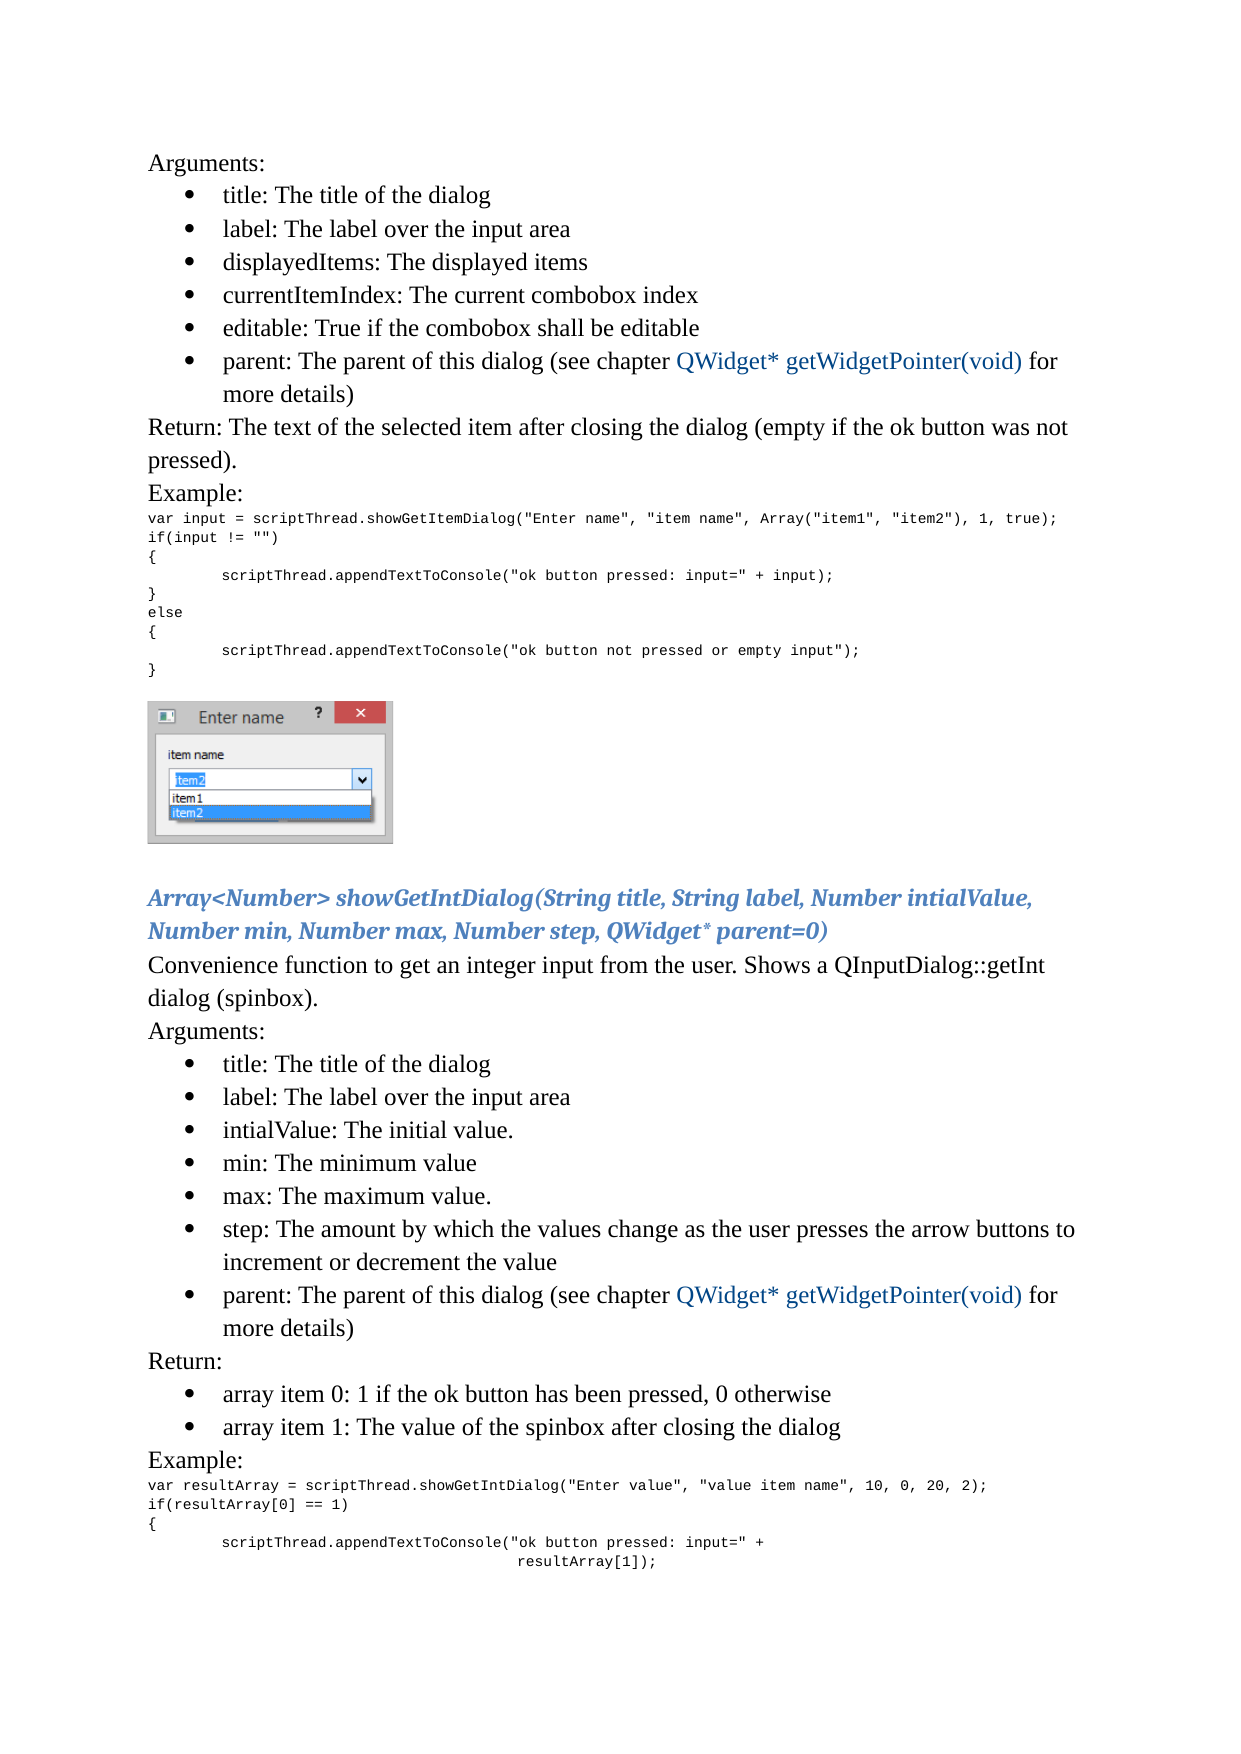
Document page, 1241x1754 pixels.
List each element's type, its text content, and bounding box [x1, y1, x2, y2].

text var resultArray = scriptThread.showGetIntDialog("Enter value", "value item name", 10, 0, 20, 2); [148, 1478, 1093, 1495]
list label: The label over the input area [185, 214, 1093, 242]
text scriptThread.appendTextToConsole("ok button pressed: input=" + input); [148, 568, 1093, 584]
text var input = scriptThread.showGetItemDialog("Enter name", "item name", Array("item1", "item2"), 1, true); [148, 511, 1093, 527]
text } [148, 587, 1093, 603]
text Return: [148, 1346, 1093, 1375]
text if(input != "") [148, 530, 1093, 546]
list max: The maximum value. [185, 1181, 1093, 1210]
list intialValue: The initial value. [185, 1115, 1093, 1144]
list parent: The parent of this dialog (see chapter QWidget* getWidgetPointer(void) for more details) [185, 1280, 1093, 1342]
text { [148, 549, 1093, 565]
list min: The minimum value [185, 1148, 1093, 1177]
text Example: [148, 478, 1093, 507]
list step: The amount by which the values change as the user presses the arrow buttons to increment or decrement the value [185, 1214, 1093, 1276]
text scriptThread.appendTextToConsole("ok button not pressed or empty input"); [148, 643, 1093, 660]
list label: The label over the input area [185, 1082, 1093, 1111]
list array item 1: The value of the spinbox after closing the dialog [185, 1412, 1093, 1441]
list editable: True if the combobox shall be editable [185, 313, 1093, 341]
list title: The title of the dialog [185, 181, 1093, 209]
list array item 0: 1 if the ok button has been pressed, 0 otherwise [185, 1379, 1093, 1408]
list title: The title of the dialog [185, 1049, 1093, 1078]
text { [148, 624, 1093, 641]
text Arguments: [148, 148, 1093, 176]
text if(resultArray[0] == 1) [148, 1497, 1093, 1514]
text Convenience function to get an integer input from the user. Shows a QInputDialog::getInt dialog (spinbox). [148, 950, 1093, 1012]
text } [148, 662, 1093, 679]
list parent: The parent of this dialog (see chapter QWidget* getWidgetPointer(void) for more details) [185, 346, 1093, 407]
subtitle Array<Number> showGetIntDialog(String title, String label, Number intialValue, Number min, Number max, Number step, QWidget* parent=0) [148, 884, 1093, 946]
picture [147, 701, 394, 844]
text Return: The text of the selected item after closing the dialog (empty if the ok button was not pressed). [148, 412, 1093, 473]
text { [148, 1516, 1093, 1533]
list displayedItems: The displayed items [185, 247, 1093, 275]
text else [148, 606, 1093, 622]
list currentItemIndex: The current combobox index [185, 280, 1093, 308]
text scriptThread.appendTextToConsole("ok button pressed: input=" + resultArray[1]); [148, 1535, 1093, 1571]
text Example: [148, 1445, 1093, 1474]
text Arguments: [148, 1016, 1093, 1045]
